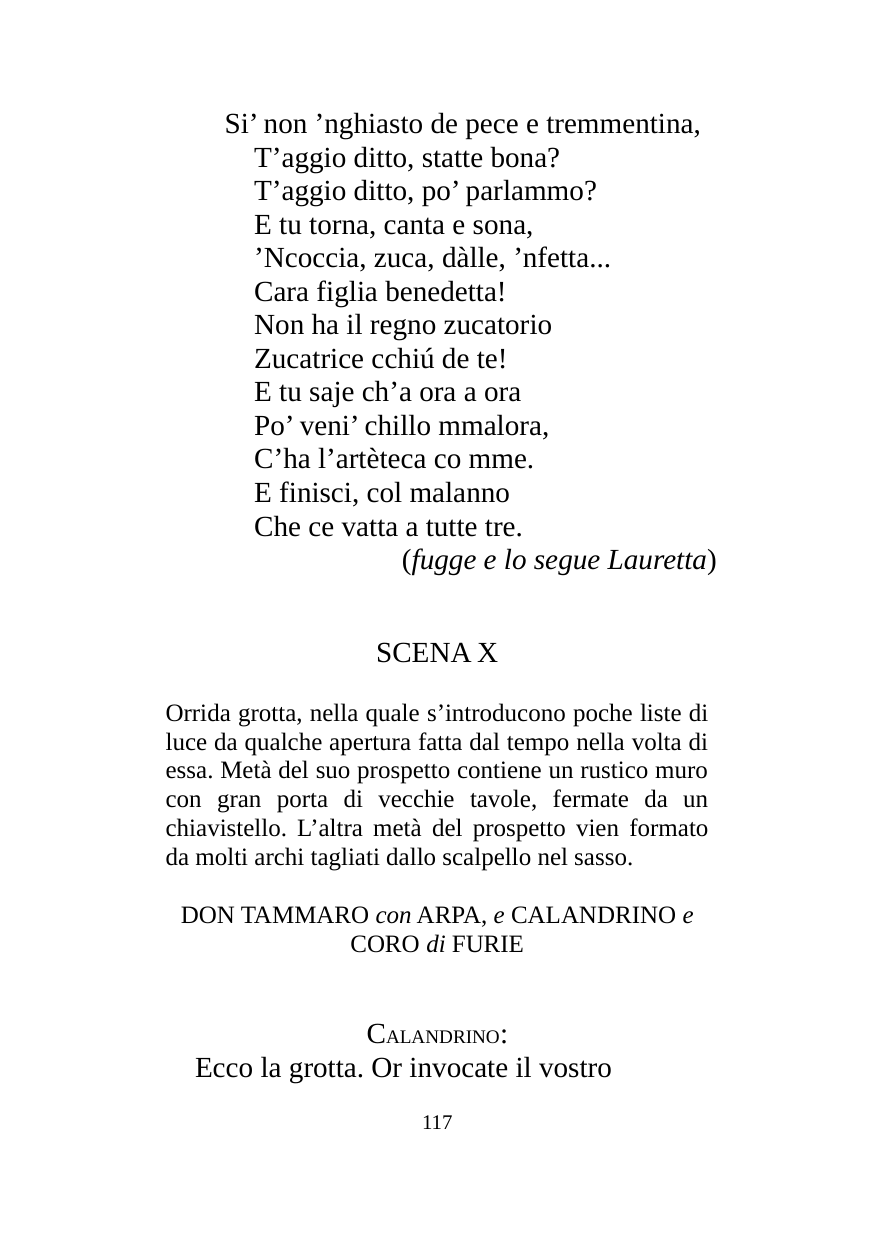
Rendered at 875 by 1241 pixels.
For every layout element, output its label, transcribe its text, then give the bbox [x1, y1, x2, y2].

text Orrida grotta, nella quale s’introducono poche liste di luce da qualche apertura fatta dal tempo nella volta di essa. Metà del suo prospetto contiene un rustico muro con gran porta di vecchie tavole, fermate da un chiavistello. L’altra metà del prospetto vien formato da molti archi tagliati dallo scalpello nel sasso. [165, 698, 709, 870]
subtitle Scena X [106, 635, 768, 668]
text Si’ non ’nghiasto de pece e tremmentina, T’aggio ditto, statte bona? T’aggio ditto, po’ parlammo? E tu torna, canta e sona, ’Ncoccia, zuca, dàlle, ’nfetta... Cara figlia benedetta! Non ha il regno zucatorio Zucatrice cchiú de te! E tu saje ch’a ora a ora Po’ veni’ chillo mmalora, C’ha l’artèteca co mme. E finisci, col malanno Che ce vatta a tutte tre. [224, 106, 768, 542]
text (fugge e lo segue Lauretta) [342, 542, 768, 576]
text Ecco la grotta. Or invocate il vostro [195, 1050, 768, 1083]
text DON TAMMARO con ARPA, e CALANDRINO e CORO di FURIE [165, 900, 709, 957]
text Calandrino: [106, 1016, 768, 1050]
